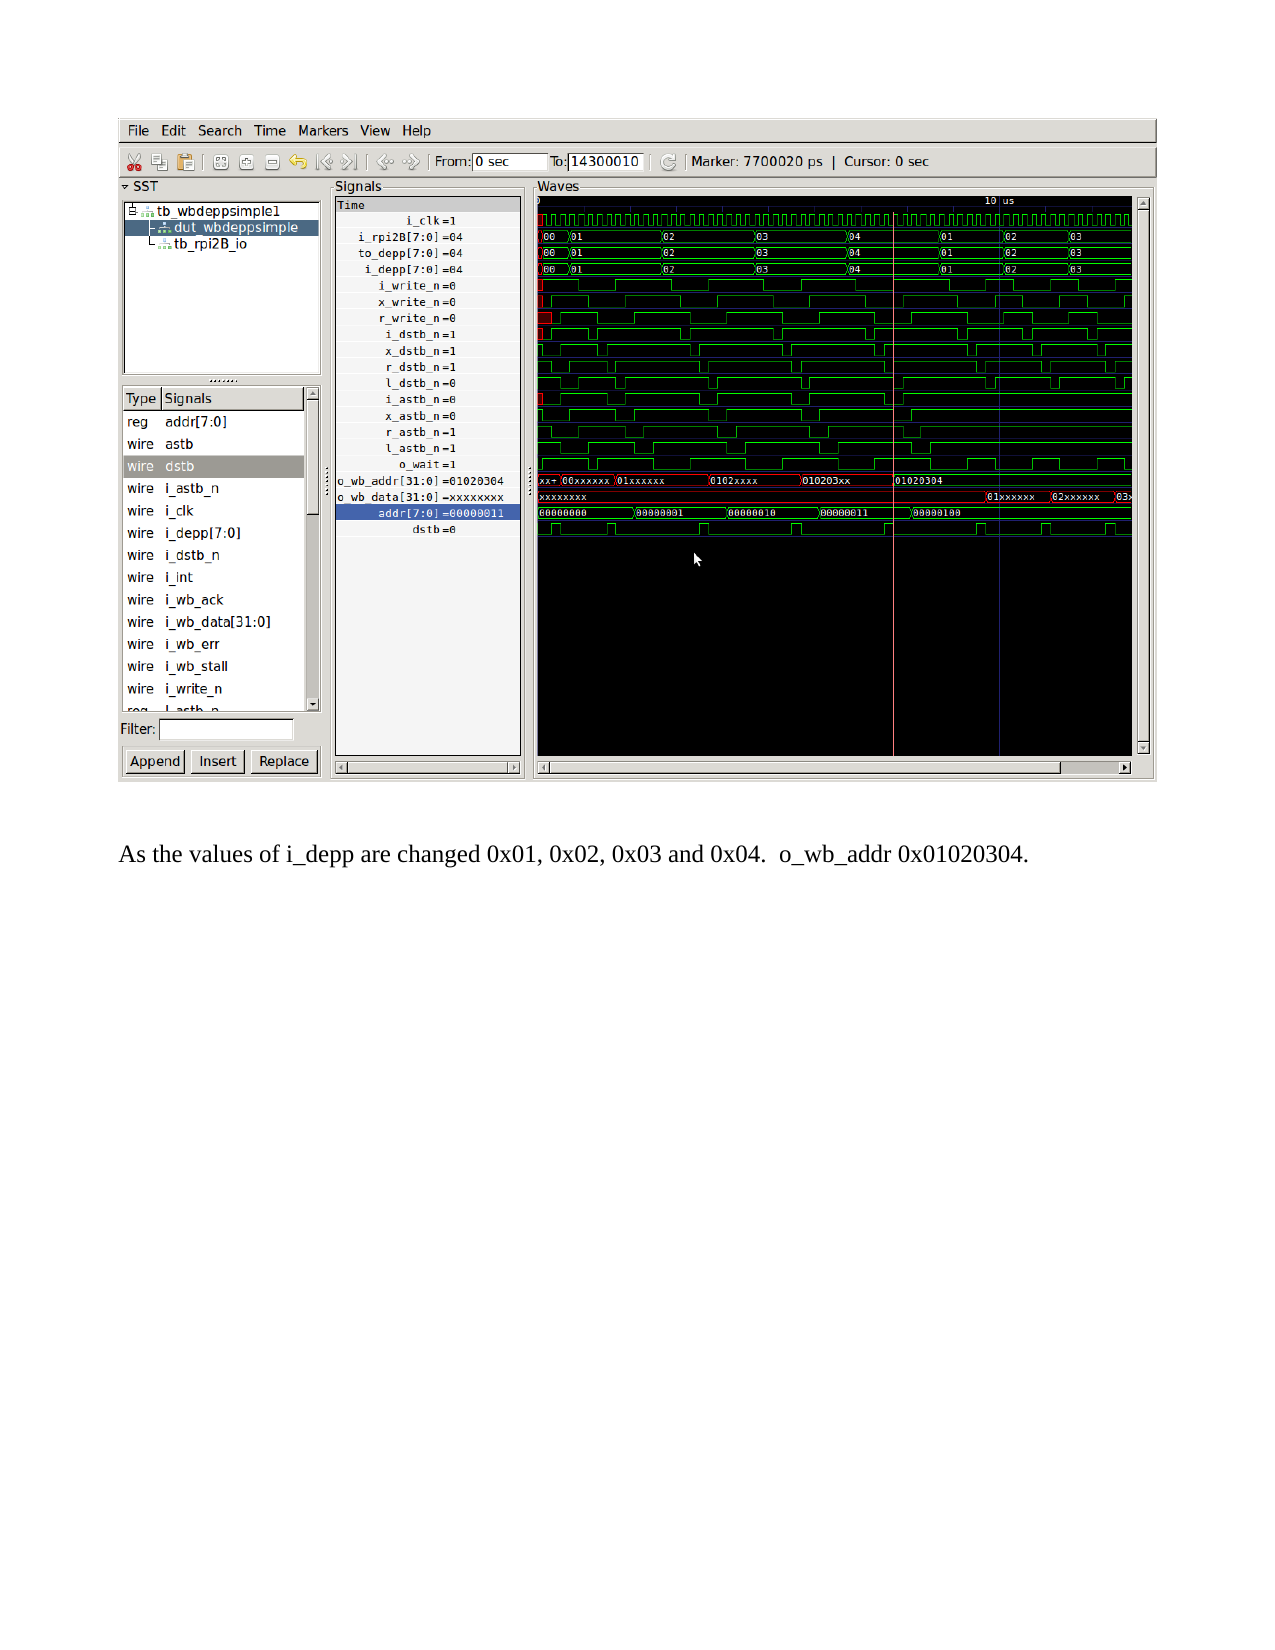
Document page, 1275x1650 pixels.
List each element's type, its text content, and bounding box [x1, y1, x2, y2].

text As the values of i_depp are changed 0x01, 0x02, 0x03 and 0x04. o_wb_addr 0x01020304. [118, 839, 1157, 868]
picture [118, 118, 1157, 782]
